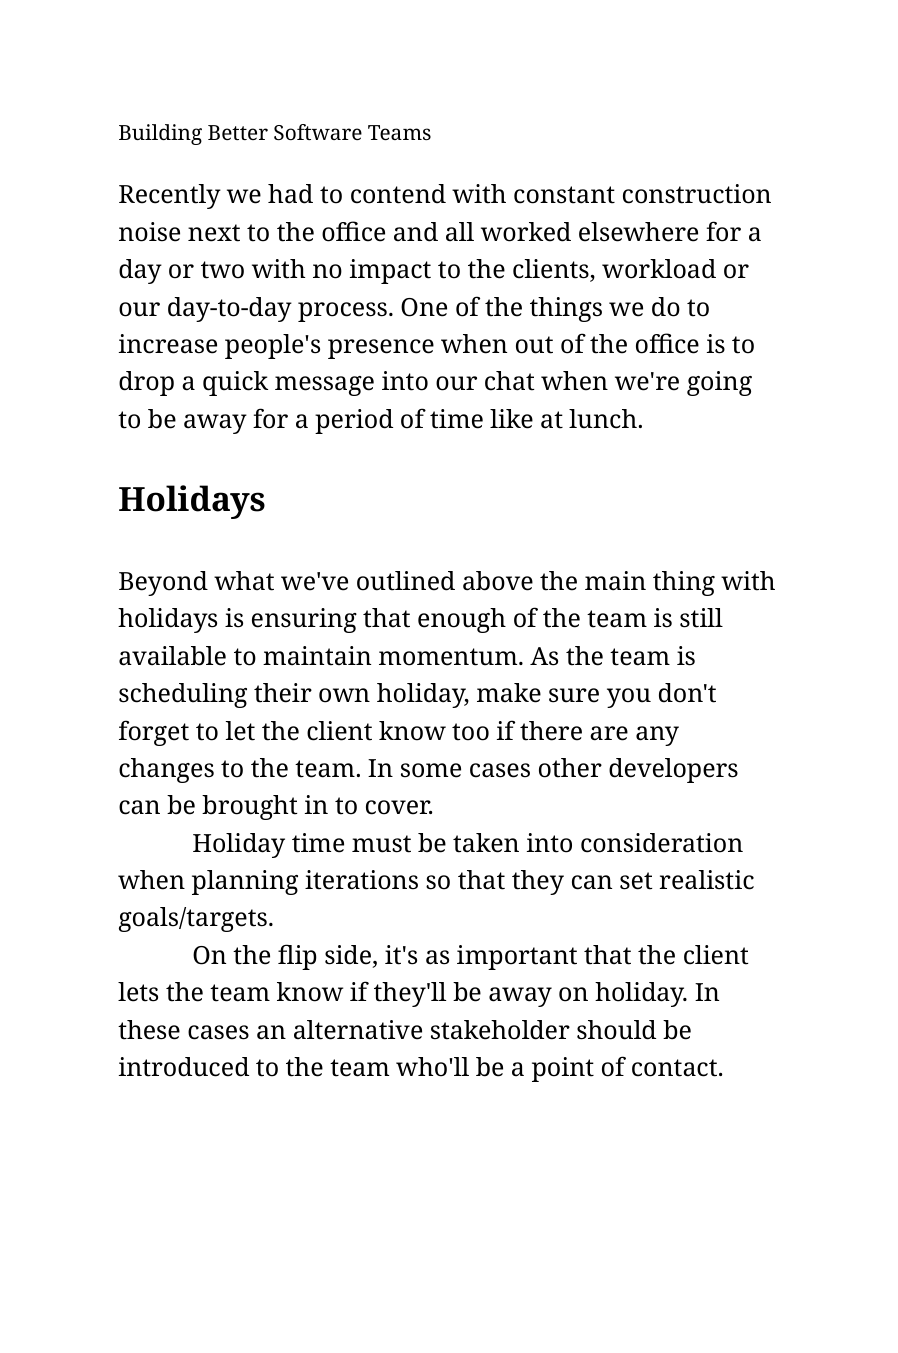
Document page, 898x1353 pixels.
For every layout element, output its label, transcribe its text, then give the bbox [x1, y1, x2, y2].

subtitle Holidays [118, 476, 779, 522]
text On the flip side, it's as important that the client lets the team know if they'll be away on holiday. In these cases an alternative stakeholder should be introduced to the team who'll be a point of contact. [118, 937, 779, 1084]
text Recently we had to contend with constant construction noise next to the office and all worked elsewhere for a day or two with no impact to the clients, workload or our day-to-day process. One of the things we do to increase people's presence when out of the office is to drop a quick message into our chat when we're going to be away for a period of time like at lunch. [118, 177, 779, 436]
text Beyond what we've outlined above the main thing with holidays is ensuring that enough of the team is still available to maintain momentum. As the team is scheduling their own holiday, make sure you don't forget to let the client know too if there are any changes to the team. In some cases other developers can be brought in to cover. [118, 563, 779, 822]
text Holiday time must be taken into consideration when planning iterations so that they can set realistic goals/targets. [118, 825, 779, 934]
